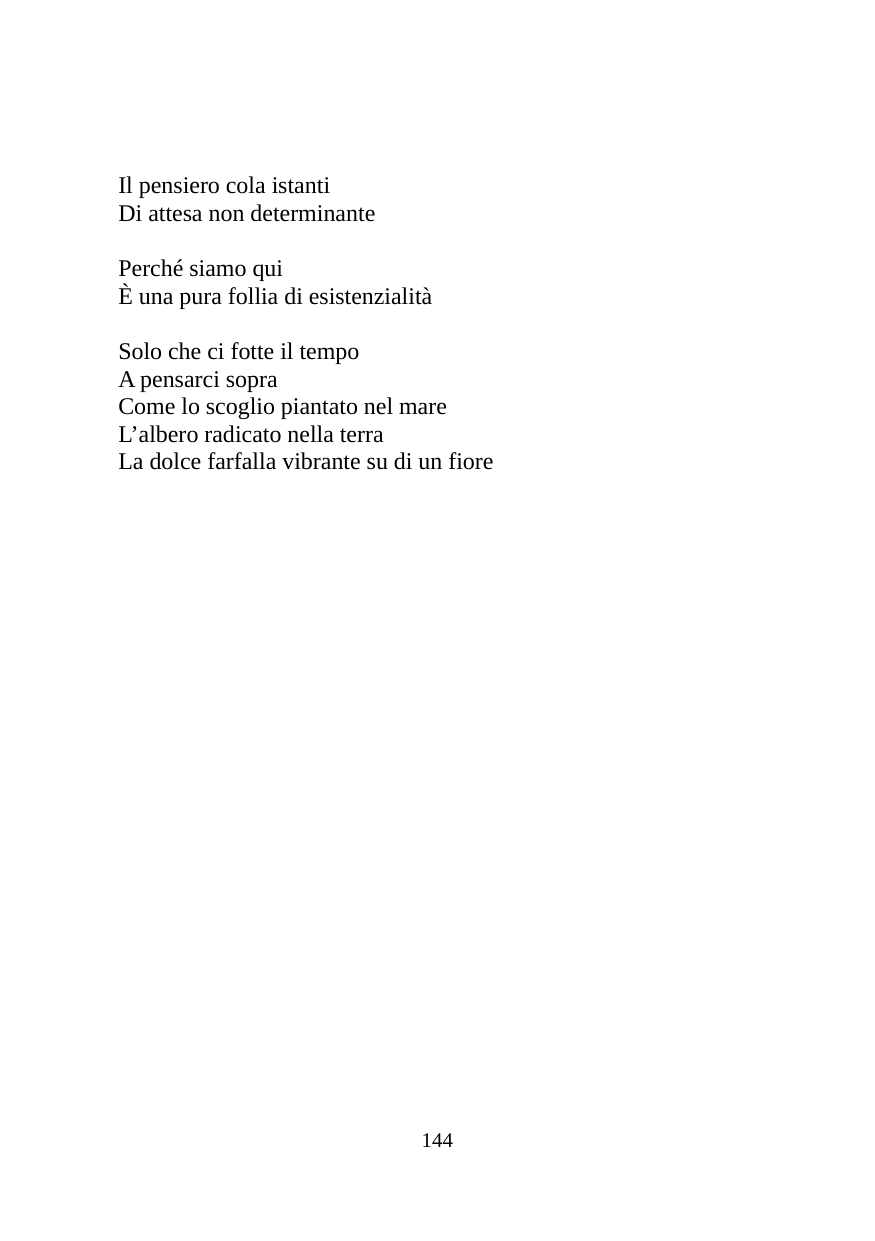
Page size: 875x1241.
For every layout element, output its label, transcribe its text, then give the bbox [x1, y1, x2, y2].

text A pensarci sopra [88, 364, 786, 392]
text Il pensiero cola istanti [88, 171, 786, 199]
text Solo che ci fotte il tempo [88, 337, 786, 364]
text Perché siamo qui [88, 254, 786, 282]
text Di attesa non determinante [88, 199, 786, 227]
text È una pura follia di esistenzialità [88, 282, 786, 309]
text Come lo scoglio piantato nel mare [88, 392, 786, 420]
text La dolce farfalla vibrante su di un fiore [88, 447, 786, 475]
text L’albero radicato nella terra [88, 420, 786, 447]
